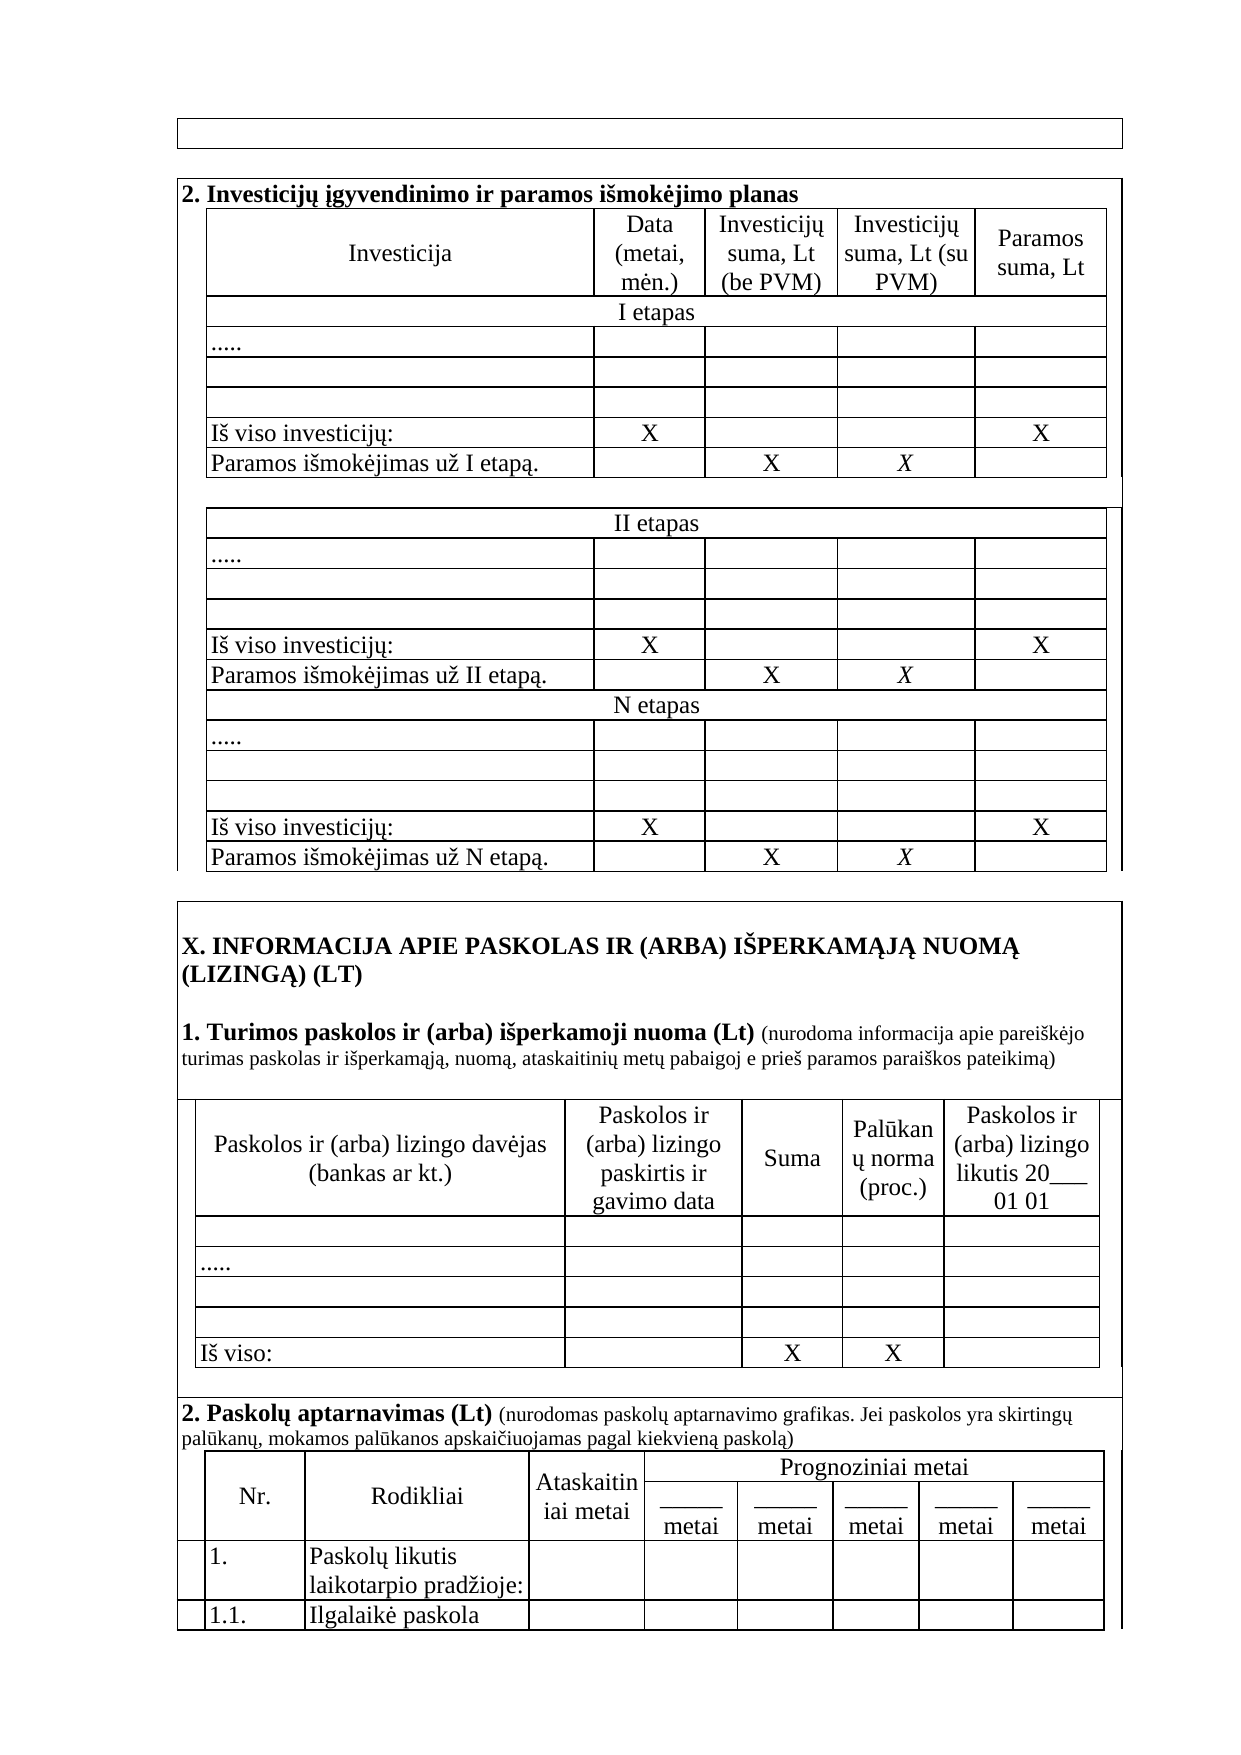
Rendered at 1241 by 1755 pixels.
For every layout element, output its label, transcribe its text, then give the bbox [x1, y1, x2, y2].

table_cell [834, 1601, 918, 1629]
table_cell [738, 1541, 832, 1599]
table_cell [566, 1247, 741, 1276]
table_cell [976, 842, 1106, 871]
table_cell [178, 1336, 195, 1367]
table_cell [976, 327, 1106, 356]
table_cell [945, 1338, 1099, 1367]
table_cell [595, 660, 704, 689]
table_cell Ataskaitiniai metai [530, 1452, 644, 1540]
table_cell [1106, 477, 1122, 507]
table_cell Data (metai, mėn.) [595, 209, 704, 295]
table_cell [565, 1368, 742, 1397]
table_cell [178, 537, 206, 568]
table_cell [1107, 537, 1121, 568]
table_cell [843, 1217, 943, 1246]
table_cell [207, 388, 593, 417]
table_cell [838, 721, 974, 749]
table_cell X [838, 660, 974, 689]
table_cell X [706, 842, 837, 871]
table_cell [178, 750, 206, 780]
table_cell [1100, 1336, 1121, 1367]
table_cell X [706, 660, 837, 689]
table_cell [706, 388, 837, 417]
table_cell Investicijų suma, Lt (be PVM) [706, 209, 837, 295]
table_cell X [838, 448, 974, 477]
table_cell [178, 810, 206, 840]
table_cell 1. [206, 1541, 304, 1599]
table_cell [976, 600, 1106, 628]
table_cell [178, 719, 206, 749]
table_cell [1107, 568, 1121, 598]
table_cell [706, 600, 837, 628]
table_cell [178, 1306, 195, 1336]
table_cell [975, 478, 1106, 507]
table_cell [178, 780, 206, 810]
table_cell _____ metai [645, 1482, 737, 1540]
table_cell [847, 119, 1106, 148]
table_cell [976, 569, 1106, 598]
table_cell [587, 119, 719, 148]
table_cell [207, 358, 593, 386]
table_cell [945, 1308, 1099, 1336]
table_cell X [595, 418, 704, 447]
table_cell [1106, 119, 1122, 148]
table_cell [178, 1450, 204, 1481]
table_cell [595, 569, 704, 598]
table_cell [178, 1481, 204, 1540]
table_cell [837, 478, 975, 507]
table_cell [743, 1308, 842, 1336]
table_cell [838, 358, 974, 386]
table_cell [595, 600, 704, 628]
table_cell [706, 812, 837, 840]
table_cell [838, 327, 974, 356]
table_cell [920, 1541, 1012, 1599]
table_cell [178, 568, 206, 598]
table_cell X [838, 842, 974, 871]
table_cell [1107, 417, 1121, 447]
table_cell [1107, 208, 1121, 295]
table_cell Paskolų likutis laikotarpio pradžioje: [306, 1541, 528, 1599]
table_cell [178, 447, 206, 477]
table_cell [1107, 719, 1121, 749]
table_cell [594, 478, 705, 507]
table_cell [706, 539, 837, 568]
table_cell Paramos suma, Lt [976, 209, 1106, 295]
table_cell [207, 600, 593, 628]
table_cell [1105, 1481, 1121, 1540]
table_cell [1100, 1276, 1121, 1306]
table_cell _____ metai [738, 1482, 832, 1540]
table_cell [178, 417, 206, 447]
table_cell [1107, 750, 1121, 780]
table_cell Nr. [206, 1452, 304, 1540]
table_cell [976, 448, 1106, 477]
table_cell [530, 1541, 644, 1599]
table_cell [207, 569, 593, 598]
table_cell [1100, 1246, 1121, 1276]
table_cell [595, 327, 704, 356]
table_cell [976, 781, 1106, 810]
table_cell [1107, 780, 1121, 810]
table_cell [1014, 1601, 1103, 1629]
table_cell [705, 478, 837, 507]
table_cell [838, 751, 974, 780]
table_cell [1100, 1306, 1121, 1336]
table_cell [945, 1277, 1099, 1306]
table_cell [178, 689, 206, 719]
table_cell 1.1. [206, 1601, 304, 1629]
table_cell X [976, 630, 1106, 658]
table_cell [1107, 295, 1121, 326]
table_cell [645, 1601, 737, 1629]
table_cell X [843, 1338, 943, 1367]
table_cell [1100, 1100, 1121, 1215]
table_cell [178, 1276, 195, 1306]
table_cell Paramos išmokėjimas už II etapą. [207, 660, 593, 689]
table_cell [1099, 1367, 1122, 1397]
table_cell [595, 842, 704, 871]
table_cell [945, 1217, 1099, 1246]
table_cell [201, 119, 457, 148]
table_cell Investicija [207, 209, 593, 295]
table_cell [976, 358, 1106, 386]
table_cell [196, 1277, 564, 1306]
table_cell [838, 630, 974, 658]
table_cell Iš viso investicijų: [207, 418, 593, 447]
table_cell [566, 1217, 741, 1246]
table_cell [178, 326, 206, 356]
table_cell [178, 598, 206, 628]
table_cell [719, 119, 847, 148]
table_cell [566, 1338, 741, 1367]
table_cell [1107, 840, 1121, 871]
table_cell [566, 1308, 741, 1336]
table_cell [976, 539, 1106, 568]
table_cell [1014, 1541, 1103, 1599]
table_cell [178, 1246, 195, 1276]
table_header X. INFORMACIJA APIE PASKOLAS IR (ARBA) IŠPERKAMĄJĄ NUOMĄ (LIZINGĄ) (LT) 1. Turimos paskolos ir (arba) išperkamoji nuoma (Lt) (nurodoma informacija apie pareiškėjo turimas paskolas ir išperkamąją, nuomą, ataskaitinių metų pabaigoj e prieš paramos paraiškos pateikimą) [178, 902, 1121, 1099]
table_cell [1100, 1215, 1121, 1246]
table_cell X [976, 418, 1106, 447]
table_cell [207, 781, 593, 810]
table_cell [706, 721, 837, 749]
table_cell [457, 119, 587, 148]
table_cell Rodikliai [306, 1452, 528, 1540]
table_cell [178, 507, 206, 537]
table_cell X [976, 812, 1106, 840]
table_cell [706, 418, 837, 447]
table_cell [976, 751, 1106, 780]
table_cell [706, 781, 837, 810]
table_cell [178, 477, 206, 507]
table_cell Paskolos ir (arba) lizingo likutis 20___ 01 01 [945, 1100, 1099, 1215]
table_cell Investicijų suma, Lt (su PVM) [838, 209, 974, 295]
table_cell ..... [207, 539, 593, 568]
table_cell [595, 781, 704, 810]
table_cell II etapas [207, 509, 1106, 537]
table_cell [178, 208, 206, 295]
table_cell [843, 1277, 943, 1306]
table_cell Iš viso investicijų: [207, 812, 593, 840]
table_cell [178, 356, 206, 386]
table_cell [838, 781, 974, 810]
table_cell [743, 1217, 842, 1246]
table_cell [178, 1215, 195, 1246]
table_cell [595, 448, 704, 477]
table_cell [743, 1277, 842, 1306]
table_cell [178, 295, 206, 326]
table_cell [178, 840, 206, 871]
table_cell [976, 388, 1106, 417]
table_cell ..... [207, 327, 593, 356]
table_cell [838, 539, 974, 568]
table_cell [196, 1217, 564, 1246]
table_cell X [595, 812, 704, 840]
table_cell [843, 1368, 944, 1397]
table_cell [206, 478, 594, 507]
table_cell Paskolos ir (arba) lizingo paskirtis ir gavimo data [566, 1100, 741, 1215]
table_cell [1107, 628, 1121, 658]
table_cell [1105, 1599, 1121, 1629]
table_cell [595, 751, 704, 780]
table_cell [1107, 810, 1121, 840]
table_cell [706, 630, 837, 658]
table_cell [838, 600, 974, 628]
table_cell [1107, 508, 1121, 537]
table_cell [834, 1541, 918, 1599]
table_cell [738, 1601, 832, 1629]
table_cell [1105, 1450, 1121, 1481]
table_cell Iš viso: [196, 1338, 564, 1367]
table_cell [207, 751, 593, 780]
table_cell [743, 1247, 842, 1276]
table_cell Paramos išmokėjimas už N etapą. [207, 842, 593, 871]
table_cell [976, 721, 1106, 749]
table_cell [595, 539, 704, 568]
table_cell [530, 1601, 644, 1629]
table_cell [1107, 447, 1121, 477]
table_cell [1107, 659, 1121, 689]
table_cell [843, 1247, 943, 1276]
table_cell [196, 1368, 565, 1397]
table_cell [178, 1601, 204, 1629]
table_cell [1107, 326, 1121, 356]
table_cell [838, 812, 974, 840]
table_cell [838, 569, 974, 598]
table_cell [645, 1541, 737, 1599]
table_cell I etapas [207, 297, 1106, 326]
table_cell [595, 388, 704, 417]
table_cell [178, 1367, 196, 1397]
table_header 2. Investicijų įgyvendinimo ir paramos išmokėjimo planas [178, 179, 1121, 208]
table_cell Prognoziniai metai [645, 1452, 1103, 1481]
table_cell [1107, 386, 1121, 417]
table_cell [843, 1308, 943, 1336]
table_cell [706, 751, 837, 780]
table_cell [706, 569, 837, 598]
table_cell [178, 386, 206, 417]
table_cell Palūkanų norma (proc.) [843, 1100, 943, 1215]
table_cell Iš viso investicijų: [207, 630, 593, 658]
table_cell [838, 418, 974, 447]
table_cell [595, 721, 704, 749]
table_cell [178, 1100, 195, 1215]
table_cell [1105, 1540, 1121, 1599]
table_cell [1107, 598, 1121, 628]
table_cell Paskolos ir (arba) lizingo davėjas (bankas ar kt.) [196, 1100, 564, 1215]
table_cell Paramos išmokėjimas už I etapą. [207, 448, 593, 477]
table_cell [920, 1601, 1012, 1629]
table_cell [838, 388, 974, 417]
table_cell [944, 1368, 1099, 1397]
table_cell [706, 327, 837, 356]
table_cell [178, 119, 201, 148]
table_cell ..... [196, 1247, 564, 1276]
table_cell X [595, 630, 704, 658]
table_cell ..... [207, 721, 593, 749]
table_cell [1107, 356, 1121, 386]
table_cell _____ metai [920, 1482, 1012, 1540]
table_cell _____ metai [1014, 1482, 1103, 1540]
table_cell X [706, 448, 837, 477]
table_cell [178, 659, 206, 689]
table_cell Suma [743, 1100, 842, 1215]
table_cell [566, 1277, 741, 1306]
table_cell N etapas [207, 691, 1106, 719]
table_cell [178, 1541, 204, 1599]
table_cell [595, 358, 704, 386]
table_cell [178, 628, 206, 658]
table_cell [1107, 689, 1121, 719]
table_cell [976, 660, 1106, 689]
table_cell _____ metai [834, 1482, 918, 1540]
table_cell [706, 358, 837, 386]
table_cell [196, 1308, 564, 1336]
table_cell [742, 1368, 842, 1397]
table_cell [945, 1247, 1099, 1276]
table_cell 2. Paskolų aptarnavimas (Lt) (nurodomas paskolų aptarnavimo grafikas. Jei paskolos yra skirtingų palūkanų, mokamos palūkanos apskaičiuojamas pagal kiekvieną paskolą) [178, 1398, 1122, 1450]
table_cell X [743, 1338, 842, 1367]
table_cell Ilgalaikė paskola [306, 1601, 528, 1629]
